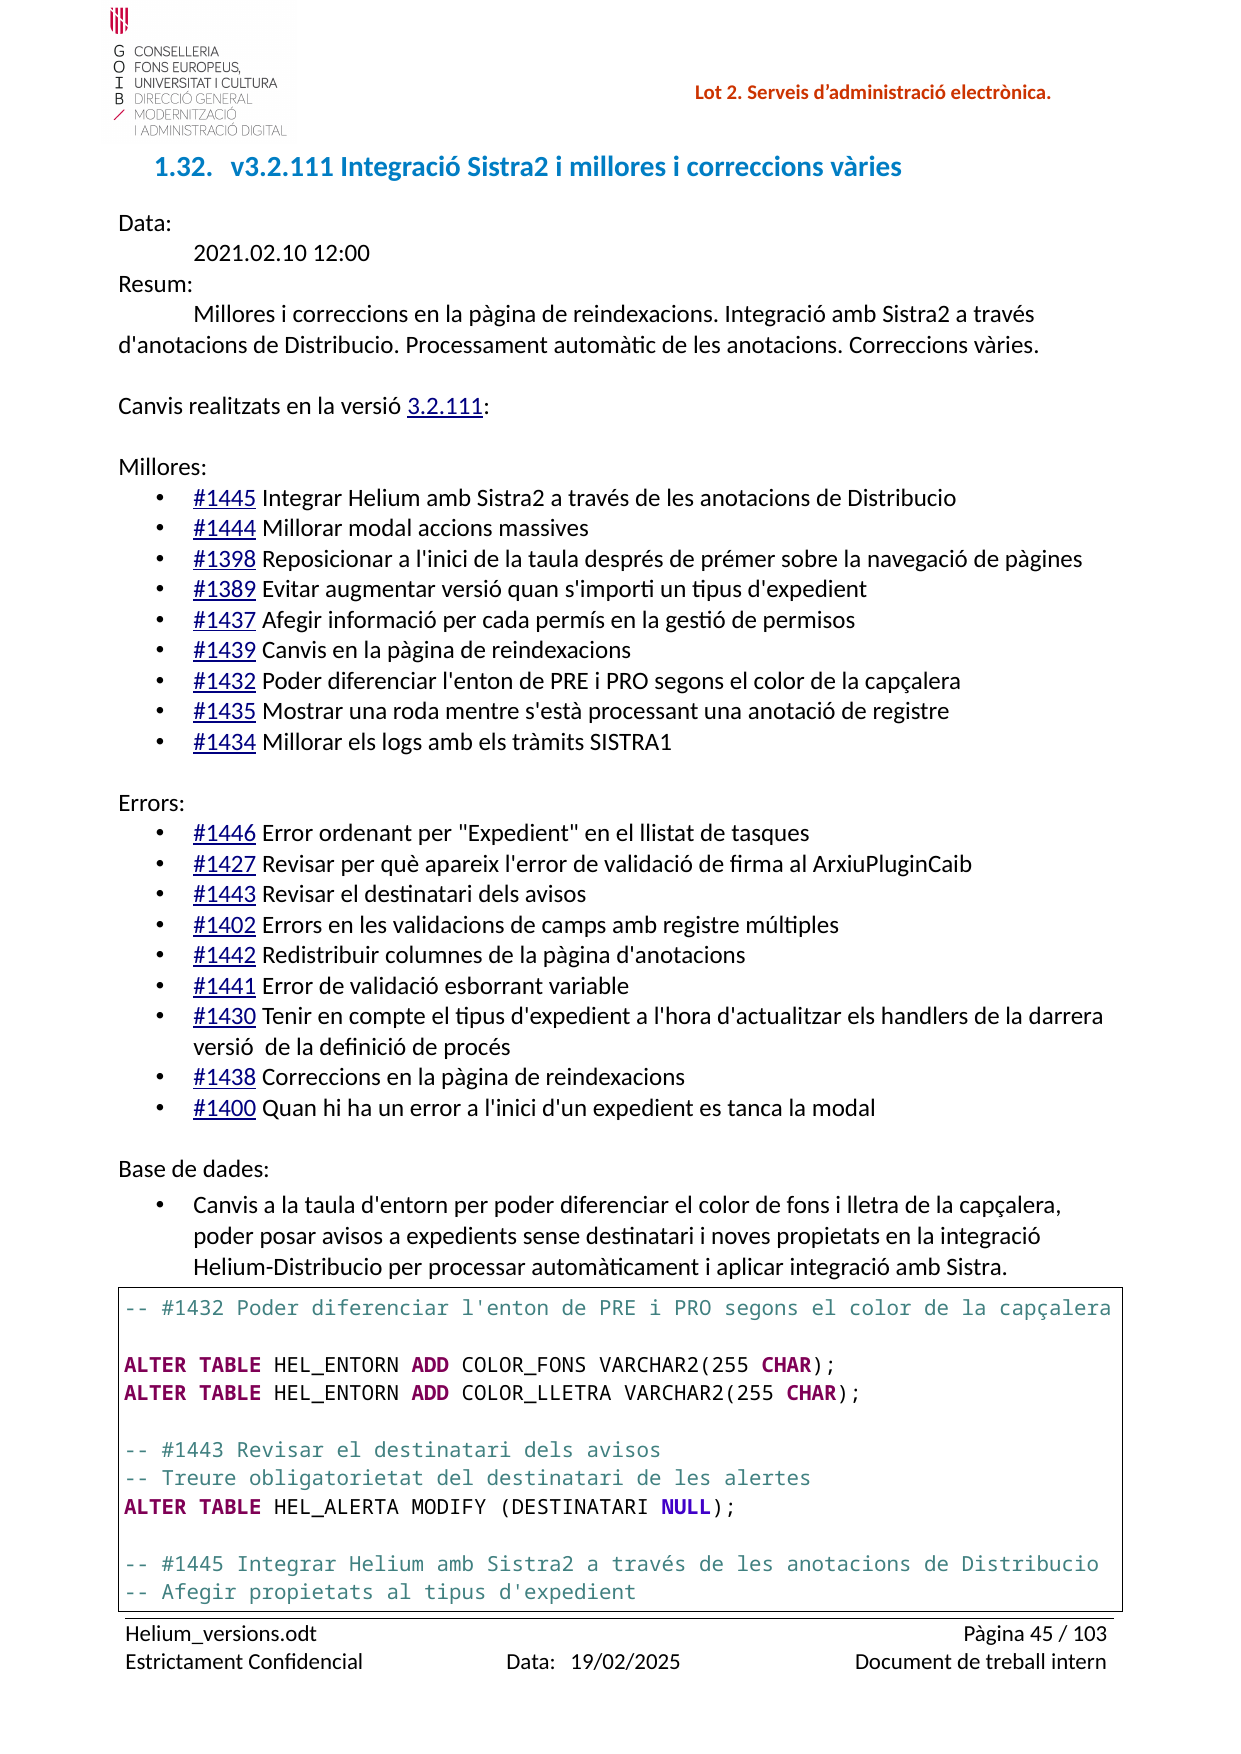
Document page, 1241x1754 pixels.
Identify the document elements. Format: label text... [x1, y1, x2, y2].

text 2021.02.10 12:00 [118, 237, 1122, 268]
list #1445 Integrar Helium amb Sistra2 a través de les anotacions de Distribucio [156, 482, 1122, 512]
list #1389 Evitar augmentar versió quan s'importi un tipus d'expedient [156, 573, 1122, 604]
subtitle v3.2.111 Integració Sistra2 i millores i correccions vàries [153, 148, 1122, 183]
text Millores: [118, 451, 1122, 482]
text Errors: [118, 787, 1122, 817]
list Canvis a la taula d'entorn per poder diferenciar el color de fons i lletra de la capçalera, poder posar avisos a expedients sense destinatari i noves propietats en la integració Helium-Distribucio per processar automàticament i aplicar integració amb Sistra. [156, 1189, 1122, 1281]
list #1430 Tenir en compte el tipus d'expedient a l'hora d'actualitzar els handlers de la darrera versió de la definició de procés [156, 1001, 1122, 1062]
list #1442 Redistribuir columnes de la pàgina d'anotacions [156, 939, 1122, 970]
table_header -- #1432 Poder diferenciar l'enton de PRE i PRO segons el color de la capçalera ALTER TABLE HEL_ENTORN ADD COLOR_FONS VARCHAR2(255 CHAR); ALTER TABLE HEL_ENTORN ADD COLOR_LLETRA VARCHAR2(255 CHAR); -- #1443 Revisar el destinatari dels avisos -- Treure obligatorietat del destinatari de les alertes ALTER TABLE HEL_ALERTA MODIFY (DESTINATARI NULL); -- #1445 Integrar Helium amb Sistra2 a través de les anotacions de Distribucio -- Afegir propietats al tipus d'expedient [119, 1288, 1122, 1611]
text Millores i correccions en la pàgina de reindexacions. Integració amb Sistra2 a través d'anotacions de Distribucio. Processament automàtic de les anotacions. Correccions vàries. [118, 298, 1122, 359]
text Data: [118, 207, 1122, 237]
list #1439 Canvis en la pàgina de reindexacions [156, 634, 1122, 665]
text Base de dades: [118, 1153, 1122, 1184]
list #1432 Poder diferenciar l'enton de PRE i PRO segons el color de la capçalera [156, 665, 1122, 695]
list #1400 Quan hi ha un error a l'inici d'un expedient es tanca la modal [156, 1092, 1122, 1123]
list #1438 Correccions en la pàgina de reindexacions [156, 1062, 1122, 1092]
list #1444 Millorar modal accions massives [156, 512, 1122, 543]
list #1437 Afegir informació per cada permís en la gestió de permisos [156, 604, 1122, 634]
text Canvis realitzats en la versió 3.2.111: [118, 390, 1122, 421]
list #1427 Revisar per què apareix l'error de validació de firma al ArxiuPluginCaib [156, 848, 1122, 878]
text Resum: [118, 268, 1122, 298]
list #1443 Revisar el destinatari dels avisos [156, 878, 1122, 909]
list #1441 Error de validació esborrant variable [156, 970, 1122, 1001]
list #1398 Reposicionar a l'inici de la taula després de prémer sobre la navegació de pàgines [156, 543, 1122, 573]
list #1435 Mostrar una roda mentre s'està processant una anotació de registre [156, 695, 1122, 726]
list #1434 Millorar els logs amb els tràmits SISTRA1 [156, 726, 1122, 756]
list #1402 Errors en les validacions de camps amb registre múltiples [156, 909, 1122, 939]
picture [100, 0, 297, 144]
list #1446 Error ordenant per "Expedient" en el llistat de tasques [156, 817, 1122, 848]
